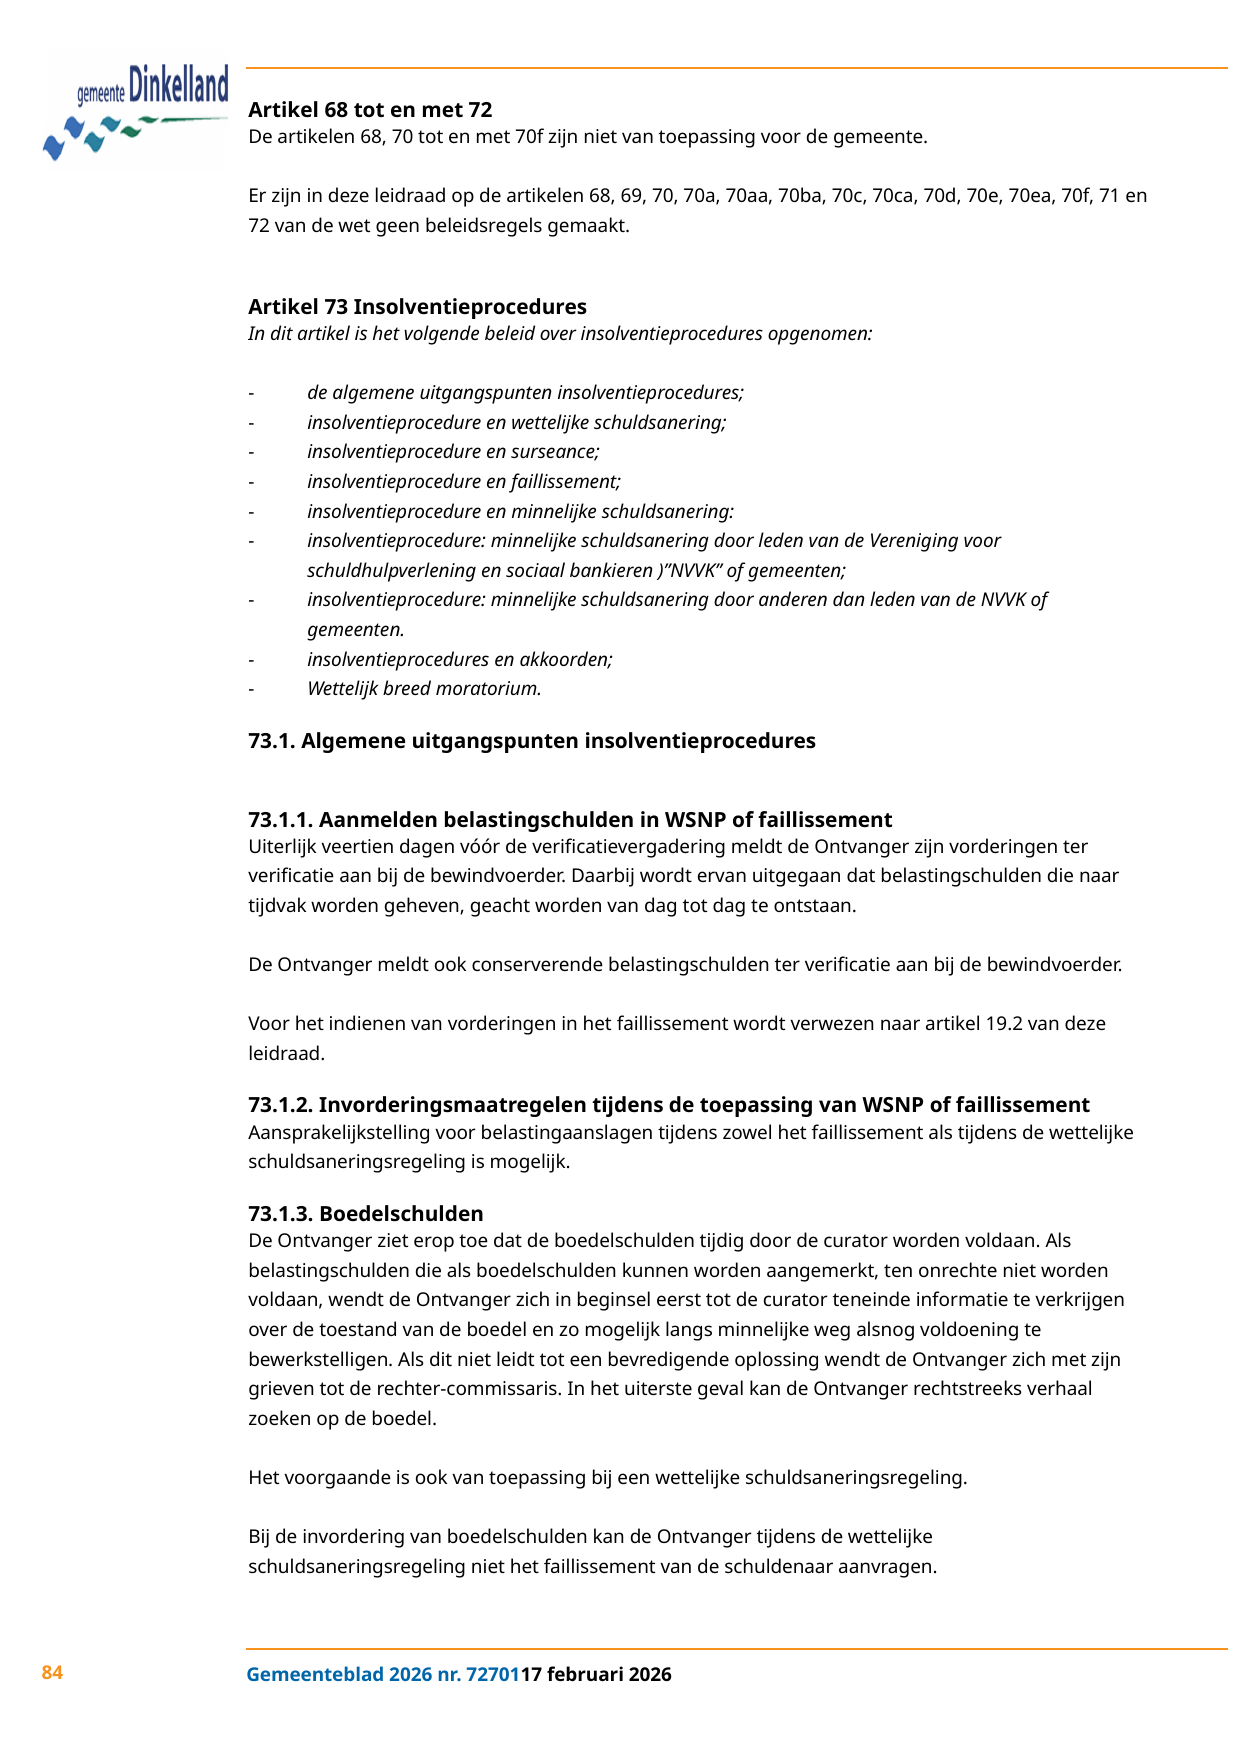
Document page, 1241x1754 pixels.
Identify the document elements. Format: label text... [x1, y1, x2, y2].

text 73.1. Algemene uitgangspunten insolventieprocedures [248, 726, 1152, 754]
text De Ontvanger meldt ook conserverende belastingschulden ter verificatie aan bij de bewindvoerder. [248, 951, 1152, 977]
list insolventieprocedure en surseance; [248, 439, 1152, 464]
picture [41, 47, 231, 172]
list de algemene uitgangspunten insolventieprocedures; [248, 379, 1152, 405]
text In dit artikel is het volgende beleid over insolventieprocedures opgenomen: [248, 320, 1152, 346]
list insolventieprocedure: minnelijke schuldsanering door anderen dan leden van de NVVK of gemeenten. [248, 587, 1152, 642]
text De Ontvanger ziet erop toe dat de boedelschulden tijdig door de curator worden voldaan. Als belastingschulden die als boedelschulden kunnen worden aangemerkt, ten onrechte niet worden voldaan, wendt de Ontvanger zich in beginsel eerst tot de curator teneinde informatie te verkrijgen over de toestand van de boedel en zo mogelijk langs minnelijke weg alsnog voldoening te bewerkstelligen. Als dit niet leidt tot een bevredigende oplossing wendt de Ontvanger zich met zijn grieven tot de rechter-commissaris. In het uiterste geval kan de Ontvanger rechtstreeks verhaal zoeken op de boedel. [248, 1227, 1152, 1431]
text Artikel 73 Insolventieprocedures [248, 292, 1152, 320]
text Bij de invordering van boedelschulden kan de Ontvanger tijdens de wettelijke schuldsaneringsregeling niet het faillissement van de schuldenaar aanvragen. [248, 1523, 1152, 1579]
text De artikelen 68, 70 tot en met 70f zijn niet van toepassing voor de gemeente. [248, 123, 1152, 149]
text Het voorgaande is ook van toepassing bij een wettelijke schuldsaneringsregeling. [248, 1464, 1152, 1490]
text Aansprakelijkstelling voor belastingaanslagen tijdens zowel het faillissement als tijdens de wettelijke schuldsaneringsregeling is mogelijk. [248, 1119, 1152, 1174]
text Voor het indienen van vorderingen in het faillissement wordt verwezen naar artikel 19.2 van deze leidraad. [248, 1011, 1152, 1066]
list insolventieprocedures en akkoorden; [248, 646, 1152, 672]
text 73.1.3. Boedelschulden [248, 1199, 1152, 1227]
list insolventieprocedure: minnelijke schuldsanering door leden van de Vereniging voor schuldhulpverlening en sociaal bankieren )”NVVK” of gemeenten; [248, 527, 1152, 583]
text Er zijn in deze leidraad op de artikelen 68, 69, 70, 70a, 70aa, 70ba, 70c, 70ca, 70d, 70e, 70ea, 70f, 71 en 72 van de wet geen beleidsregels gemaakt. [248, 182, 1152, 238]
list Wettelijk breed moratorium. [248, 675, 1152, 701]
text Artikel 68 tot en met 72 [248, 95, 1152, 123]
list insolventieprocedure en faillissement; [248, 468, 1152, 494]
list insolventieprocedure en minnelijke schuldsanering: [248, 498, 1152, 524]
text 73.1.1. Aanmelden belastingschulden in WSNP of faillissement [248, 805, 1152, 833]
text Uiterlijk veertien dagen vóór de verificatievergadering meldt de Ontvanger zijn vorderingen ter verificatie aan bij de bewindvoerder. Daarbij wordt ervan uitgegaan dat belastingschulden die naar tijdvak worden geheven, geacht worden van dag tot dag te ontstaan. [248, 833, 1152, 918]
list insolventieprocedure en wettelijke schuldsanering; [248, 409, 1152, 435]
text 73.1.2. Invorderingsmaatregelen tijdens de toepassing van WSNP of faillissement [248, 1091, 1152, 1119]
